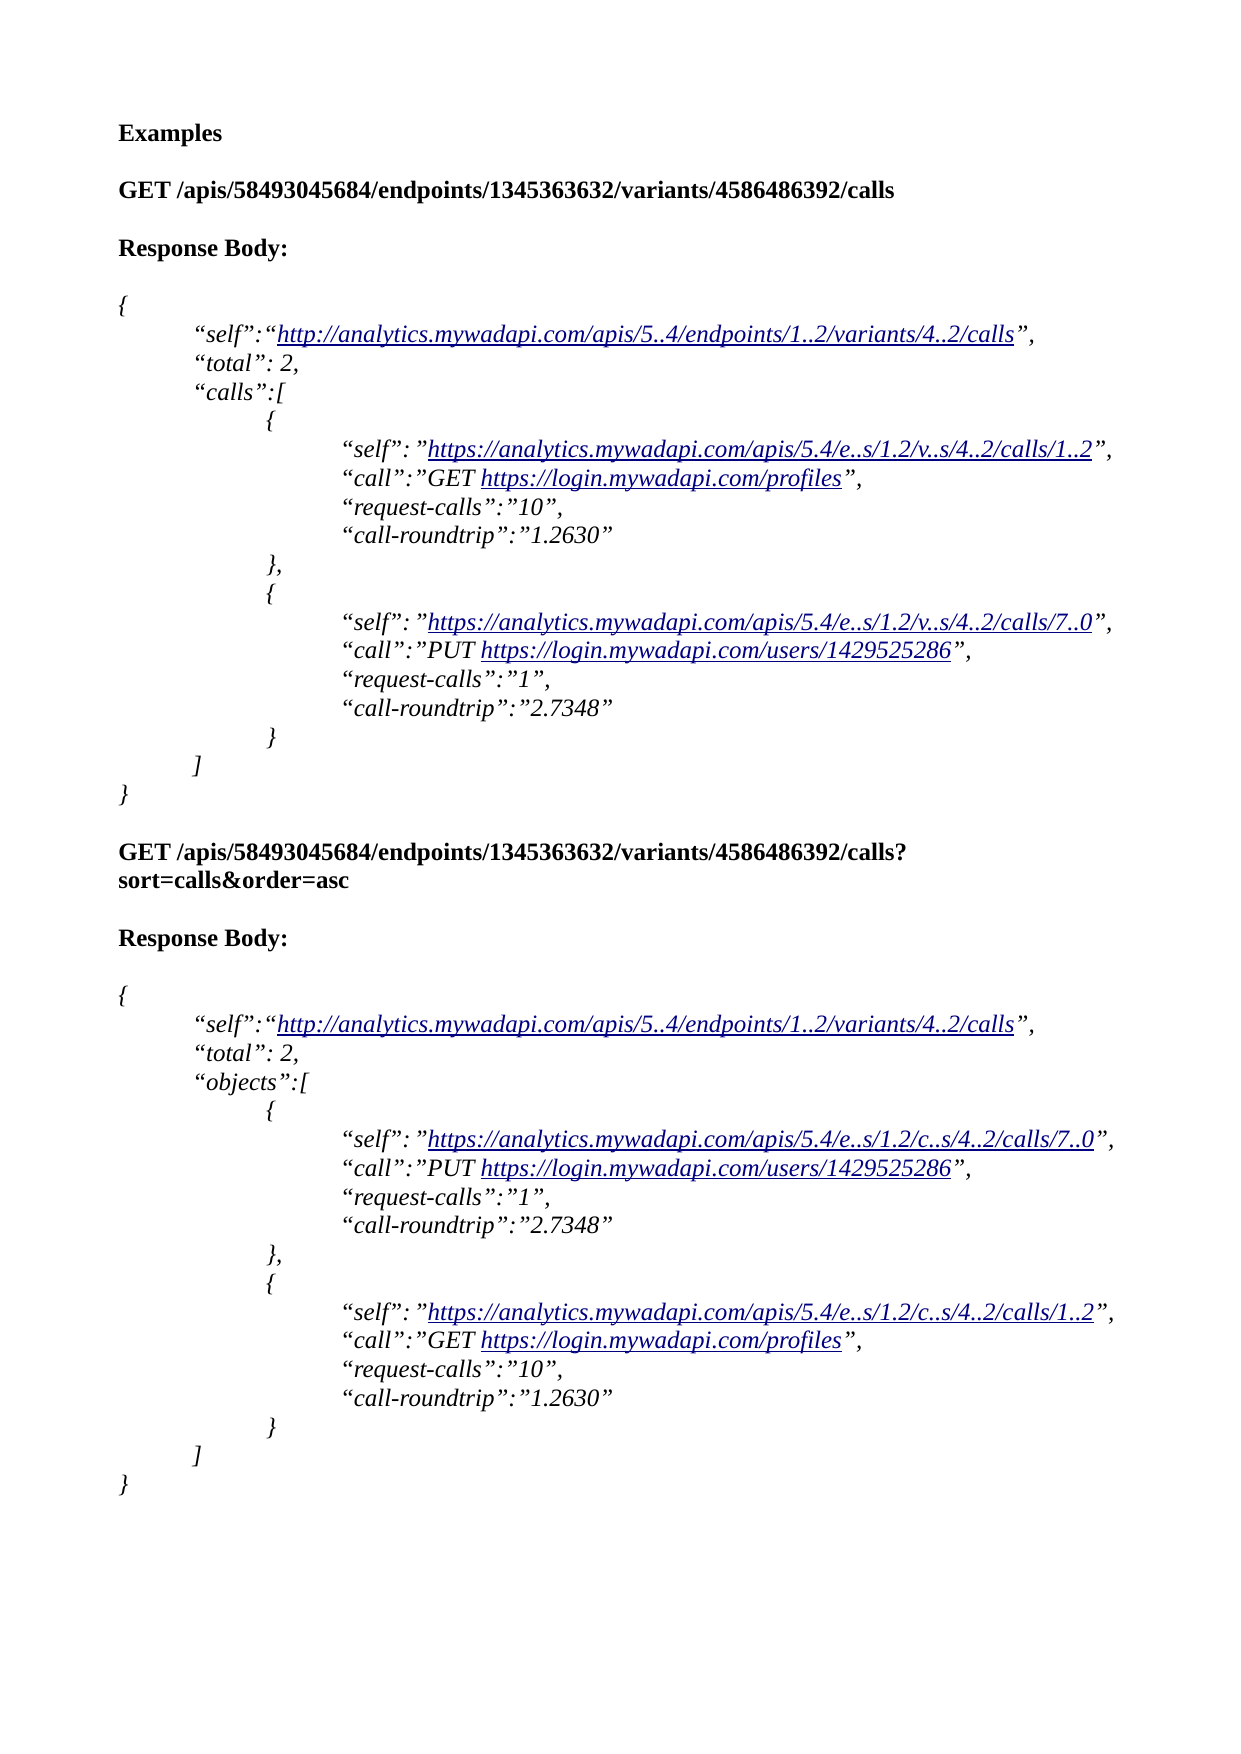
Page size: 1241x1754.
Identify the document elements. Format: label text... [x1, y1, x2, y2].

text ] [118, 1441, 1122, 1469]
text { [118, 578, 1122, 607]
text { [118, 1096, 1122, 1124]
text “objects”:[ [118, 1067, 1122, 1096]
text “self”: ”https://analytics.mywadapi.com/apis/5.4/e..s/1.2/c..s/4..2/calls/1..2”, [118, 1297, 1122, 1326]
text “call”:”GET https://login.mywadapi.com/profiles”, [118, 463, 1122, 492]
text Examples [118, 118, 1122, 147]
text Response Body: [118, 923, 1122, 952]
text { [118, 406, 1122, 434]
text { [118, 1268, 1122, 1297]
text “request-calls”:”10”, [118, 1354, 1122, 1383]
text “call-roundtrip”:”2.7348” [118, 1211, 1122, 1239]
text }, [118, 549, 1122, 578]
text } [118, 1412, 1122, 1441]
text { [118, 291, 1122, 319]
text GET /apis/58493045684/endpoints/1345363632/variants/4586486392/calls?sort=calls&order=asc [118, 837, 1122, 894]
text “total”: 2, [118, 1038, 1122, 1067]
text “self”: ”https://analytics.mywadapi.com/apis/5.4/e..s/1.2/c..s/4..2/calls/7..0”, [118, 1124, 1122, 1153]
text Response Body: [118, 233, 1122, 262]
text “total”: 2, [118, 348, 1122, 377]
text “call”:”GET https://login.mywadapi.com/profiles”, [118, 1326, 1122, 1354]
text “call”:”PUT https://login.mywadapi.com/users/1429525286”, [118, 1153, 1122, 1182]
text }, [118, 1239, 1122, 1268]
text { [118, 981, 1122, 1009]
text “call-roundtrip”:”2.7348” [118, 693, 1122, 722]
text “request-calls”:”1”, [118, 664, 1122, 693]
text } [118, 779, 1122, 808]
text “calls”:[ [118, 377, 1122, 406]
text “self”: ”https://analytics.mywadapi.com/apis/5.4/e..s/1.2/v..s/4..2/calls/7..0”, [118, 607, 1122, 636]
text “call”:”PUT https://login.mywadapi.com/users/1429525286”, [118, 636, 1122, 664]
text “call-roundtrip”:”1.2630” [118, 521, 1122, 549]
text } [118, 722, 1122, 751]
text “self”:“http://analytics.mywadapi.com/apis/5..4/endpoints/1..2/variants/4..2/calls”, [118, 319, 1122, 348]
text “self”: ”https://analytics.mywadapi.com/apis/5.4/e..s/1.2/v..s/4..2/calls/1..2”, [118, 434, 1122, 463]
text ] [118, 751, 1122, 779]
text “call-roundtrip”:”1.2630” [118, 1383, 1122, 1412]
text “request-calls”:”1”, [118, 1182, 1122, 1211]
text “self”:“http://analytics.mywadapi.com/apis/5..4/endpoints/1..2/variants/4..2/calls”, [118, 1009, 1122, 1038]
text } [118, 1469, 1122, 1498]
text GET /apis/58493045684/endpoints/1345363632/variants/4586486392/calls [118, 176, 1122, 204]
text “request-calls”:”10”, [118, 492, 1122, 521]
